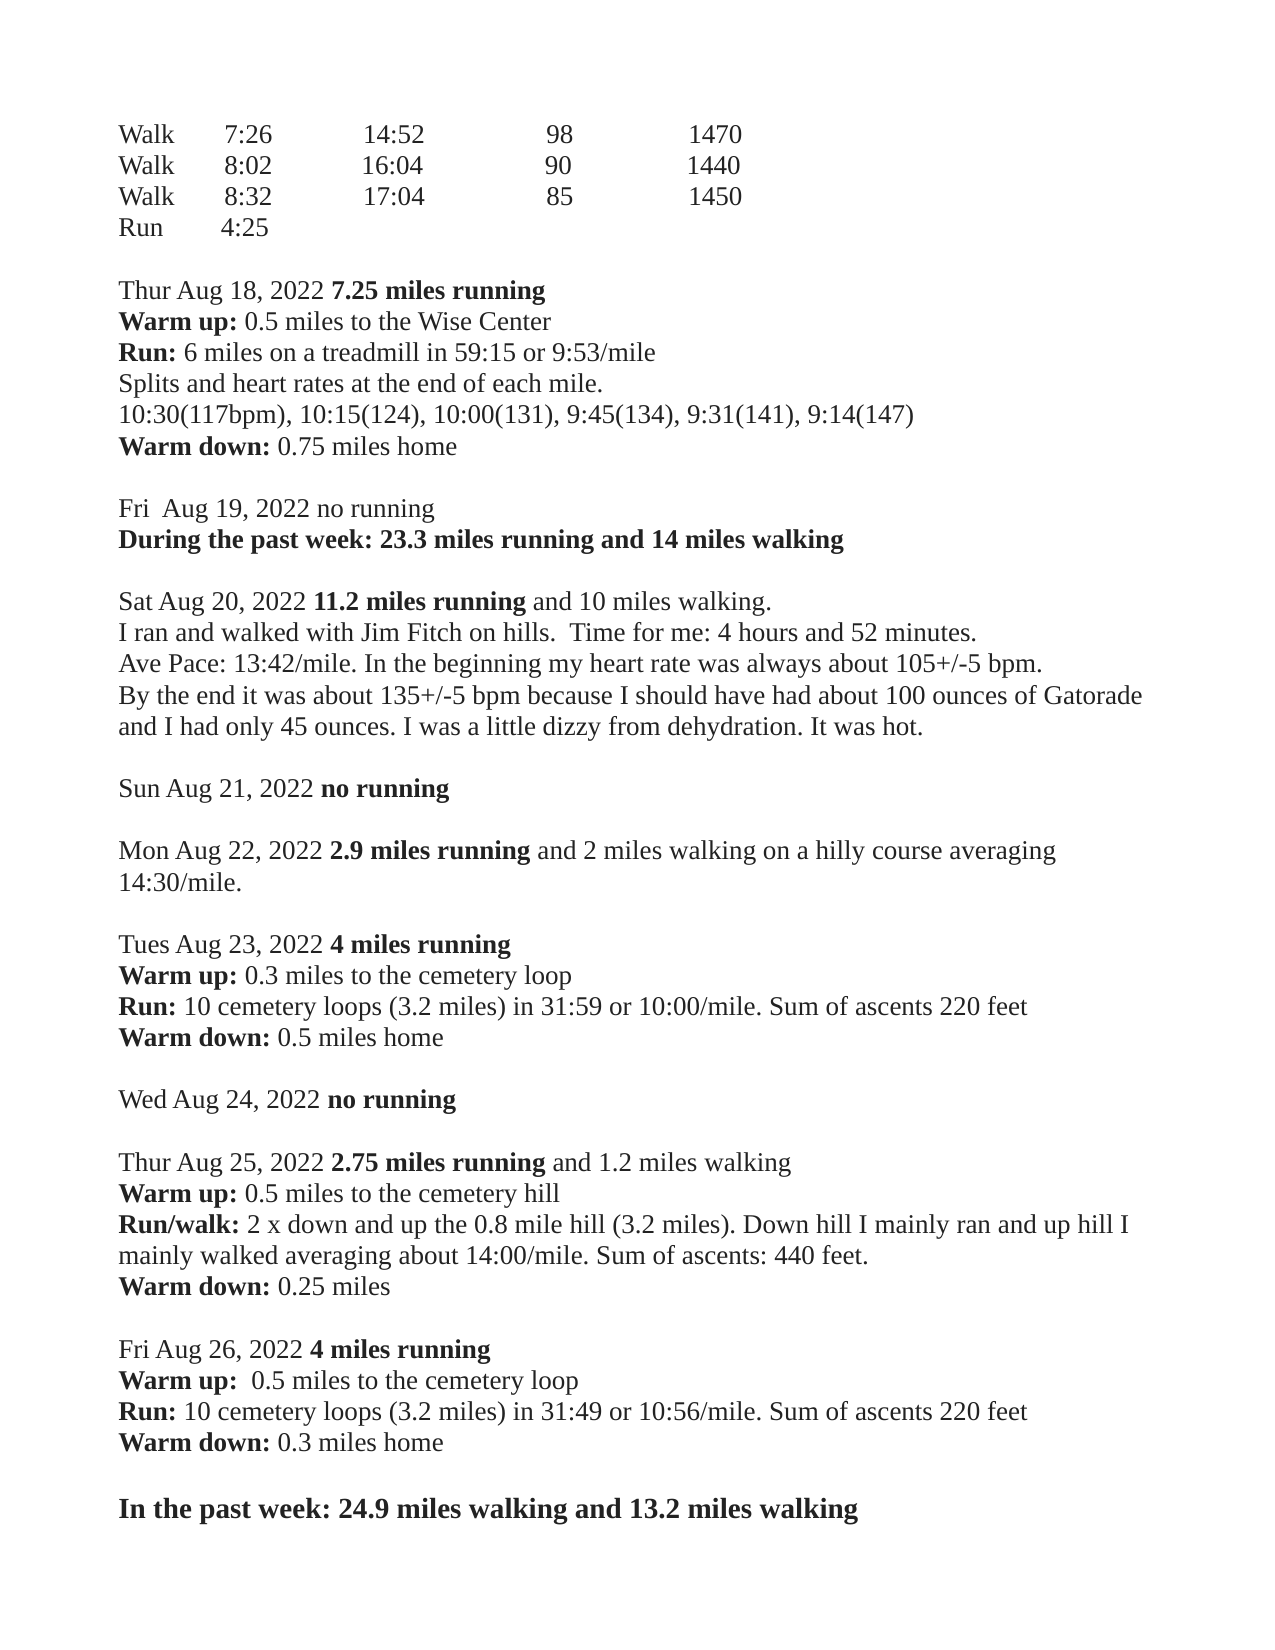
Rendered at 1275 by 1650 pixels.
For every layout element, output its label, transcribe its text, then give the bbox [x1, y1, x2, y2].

text Warm up: 0.3 miles to the cemetery loop [118, 959, 1161, 990]
text By the end it was about 135+/-5 bpm because I should have had about 100 ounces of Gatorade and I had only 45 ounces. I was a little dizzy from dehydration. It was hot. [118, 679, 1161, 741]
text Warm up: 0.5 miles to the Wise Center [118, 305, 1161, 336]
text Thur Aug 25, 2022 2.75 miles running and 1.2 miles walking [118, 1146, 1161, 1177]
text Walk 7:26 14:52 98 1470 [118, 118, 1161, 149]
text Warm up: 0.5 miles to the cemetery hill [118, 1177, 1161, 1208]
text In the past week: 24.9 miles walking and 13.2 miles walking [118, 1491, 1161, 1524]
text Splits and heart rates at the end of each mile. [118, 367, 1161, 398]
text Wed Aug 24, 2022 no running [118, 1084, 1161, 1115]
text Walk 8:02 16:04 90 1440 [118, 149, 1161, 180]
text Sat Aug 20, 2022 11.2 miles running and 10 miles walking. [118, 585, 1161, 616]
text Warm down: 0.25 miles [118, 1271, 1161, 1302]
text 10:30(117bpm), 10:15(124), 10:00(131), 9:45(134), 9:31(141), 9:14(147) [118, 398, 1161, 429]
text Run 4:25 [118, 212, 1161, 243]
text Run: 6 miles on a treadmill in 59:15 or 9:53/mile [118, 336, 1161, 367]
text Run: 10 cemetery loops (3.2 miles) in 31:59 or 10:00/mile. Sum of ascents 220 feet [118, 990, 1161, 1021]
text Run/walk: 2 x down and up the 0.8 mile hill (3.2 miles). Down hill I mainly ran and up hill I mainly walked averaging about 14:00/mile. Sum of ascents: 440 feet. [118, 1208, 1161, 1271]
text Run: 10 cemetery loops (3.2 miles) in 31:49 or 10:56/mile. Sum of ascents 220 feet [118, 1395, 1161, 1426]
text Warm down: 0.75 miles home [118, 429, 1161, 461]
text Warm down: 0.5 miles home [118, 1021, 1161, 1052]
text During the past week: 23.3 miles running and 14 miles walking [118, 523, 1161, 554]
text Ave Pace: 13:42/mile. In the beginning my heart rate was always about 105+/-5 bpm. [118, 648, 1161, 679]
text Sun Aug 21, 2022 no running [118, 772, 1161, 803]
text Thur Aug 18, 2022 7.25 miles running [118, 274, 1161, 305]
text Fri Aug 19, 2022 no running [118, 492, 1161, 523]
text I ran and walked with Jim Fitch on hills. Time for me: 4 hours and 52 minutes. [118, 616, 1161, 648]
text Fri Aug 26, 2022 4 miles running [118, 1333, 1161, 1364]
text Warm down: 0.3 miles home [118, 1426, 1161, 1457]
text Mon Aug 22, 2022 2.9 miles running and 2 miles walking on a hilly course averaging 14:30/mile. [118, 834, 1161, 897]
text Walk 8:32 17:04 85 1450 [118, 180, 1161, 212]
text Warm up: 0.5 miles to the cemetery loop [118, 1364, 1161, 1395]
text Tues Aug 23, 2022 4 miles running [118, 928, 1161, 959]
